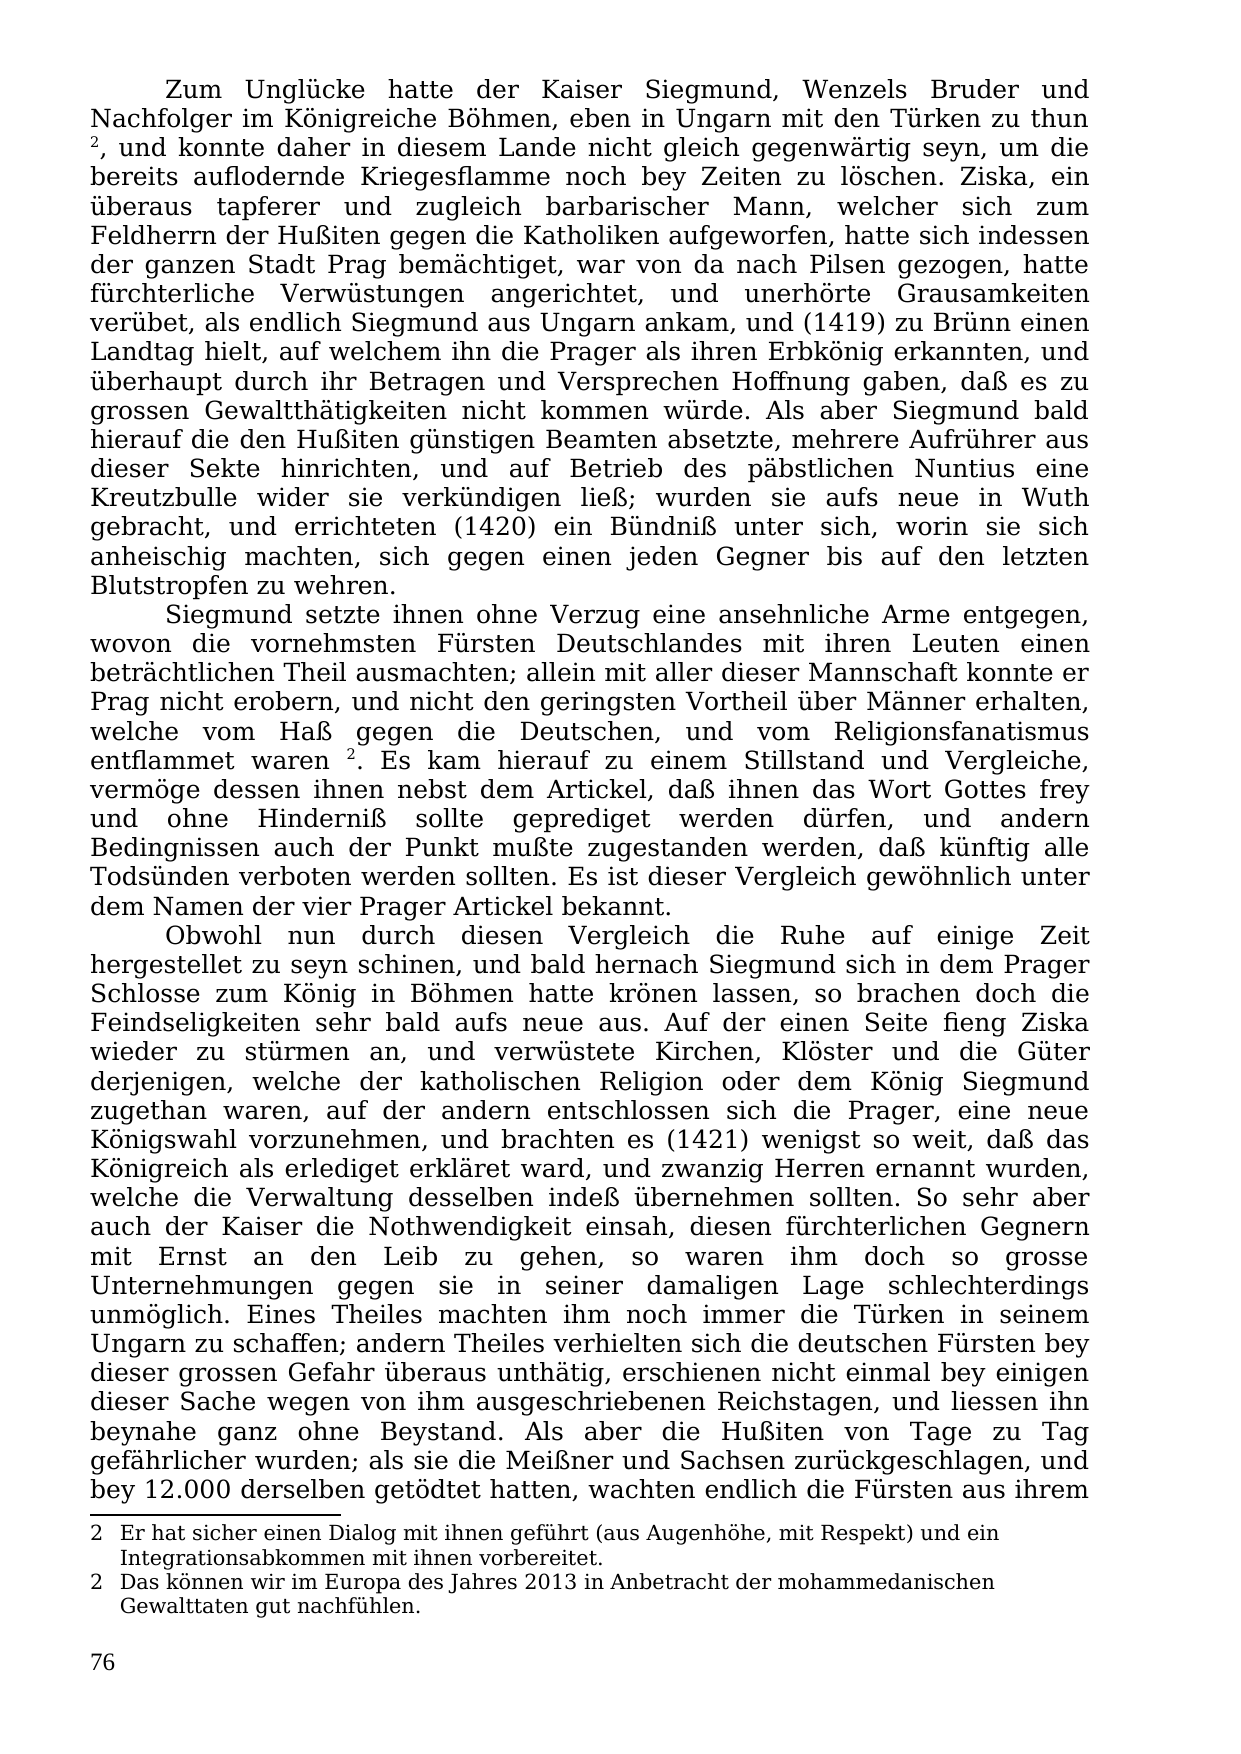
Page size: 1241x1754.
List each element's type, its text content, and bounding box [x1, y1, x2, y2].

text Das können wir im Europa des Jahres 2013 in Anbetracht der mohammedanischen Gewalttaten gut nachfühlen. [90, 1570, 1091, 1618]
text Er hat sicher einen Dialog mit ihnen geführt (aus Augenhöhe, mit Respekt) und ein Integrationsabkommen mit ihnen vorbereitet. [90, 1521, 1091, 1570]
text Obwohl nun durch diesen Vergleich die Ruhe auf einige Zeit hergestellet zu seyn schinen, und bald hernach Siegmund sich in dem Prager Schlosse zum König in Böhmen hatte krönen lassen, so brachen doch die Feindseligkeiten sehr bald aufs neue aus. Auf der einen Seite fieng Ziska wieder zu stürmen an, und verwüstete Kirchen, Klöster und die Güter derjenigen, welche der katholischen Religion oder dem König Siegmund zugethan waren, auf der andern entschlossen sich die Prager, eine neue Königswahl vorzunehmen, und brachten es (1421) wenigst so weit, daß das Königreich als erlediget erkläret ward, und zwanzig Herren ernannt wurden, welche die Verwaltung desselben indeß übernehmen sollten. So sehr aber auch der Kaiser die Nothwendigkeit einsah, diesen fürchterlichen Gegnern mit Ernst an den Leib zu gehen, so waren ihm doch so grosse Unternehmungen gegen sie in seiner damaligen Lage schlechterdings unmöglich. Eines Theiles machten ihm noch immer die Türken in seinem Ungarn zu schaffen; andern Theiles verhielten sich die deutschen Fürsten bey dieser grossen Gefahr überaus unthätig, erschienen nicht einmal bey einigen dieser Sache wegen von ihm ausgeschriebenen Reichstagen, und liessen ihn beynahe ganz ohne Beystand. Als aber die Hußiten von Tage zu Tag gefährlicher wurden; als sie die Meißner und Sachsen zurückgeschlagen, und bey 12.000 derselben getödtet hatten, wachten endlich die Fürsten aus ihrem [90, 921, 1091, 1504]
text Siegmund setzte ihnen ohne Verzug eine ansehnliche Arme entgegen, wovon die vornehmsten Fürsten Deutschlandes mit ihren Leuten einen beträchtlichen Theil ausmachten; allein mit aller dieser Mannschaft konnte er Prag nicht erobern, und nicht den geringsten Vortheil über Männer erhalten, welche vom Haß gegen die Deutschen, und vom Religionsfanatismus entflammet waren . Es kam hierauf zu einem Stillstand und Vergleiche, vermöge dessen ihnen nebst dem Artickel, daß ihnen das Wort Gottes frey und ohne Hinderniß sollte geprediget werden dürfen, und andern Bedingnissen auch der Punkt mußte zugestanden werden, daß künftig alle Todsünden verboten werden sollten. Es ist dieser Vergleich gewöhnlich unter dem Namen der vier Prager Artickel bekannt. [90, 600, 1091, 921]
text Zum Unglücke hatte der Kaiser Siegmund, Wenzels Bruder und Nachfolger im Königreiche Böhmen, eben in Ungarn mit den Türken zu thun , und konnte daher in diesem Lande nicht gleich gegenwärtig seyn, um die bereits auflodernde Kriegesflamme noch bey Zeiten zu löschen. Ziska, ein überaus tapferer und zugleich barbarischer Mann, welcher sich zum Feldherrn der Hußiten gegen die Katholiken aufgeworfen, hatte sich indessen der ganzen Stadt Prag bemächtiget, war von da nach Pilsen gezogen, hatte fürchterliche Verwüstungen angerichtet, und unerhörte Grausamkeiten verübet, als endlich Siegmund aus Ungarn ankam, und (1419) zu Brünn einen Landtag hielt, auf welchem ihn die Prager als ihren Erbkönig erkannten, und überhaupt durch ihr Betragen und Versprechen Hoffnung gaben, daß es zu grossen Gewaltthätigkeiten nicht kommen würde. Als aber Siegmund bald hierauf die den Hußiten günstigen Beamten absetzte, mehrere Aufrührer aus dieser Sekte hinrichten, und auf Betrieb des päbstlichen Nuntius eine Kreutzbulle wider sie verkündigen ließ; wurden sie aufs neue in Wuth gebracht, und errichteten (1420) ein Bündniß unter sich, worin sie sich anheischig machten, sich gegen einen jeden Gegner bis auf den letzten Blutstropfen zu wehren. [90, 75, 1091, 600]
